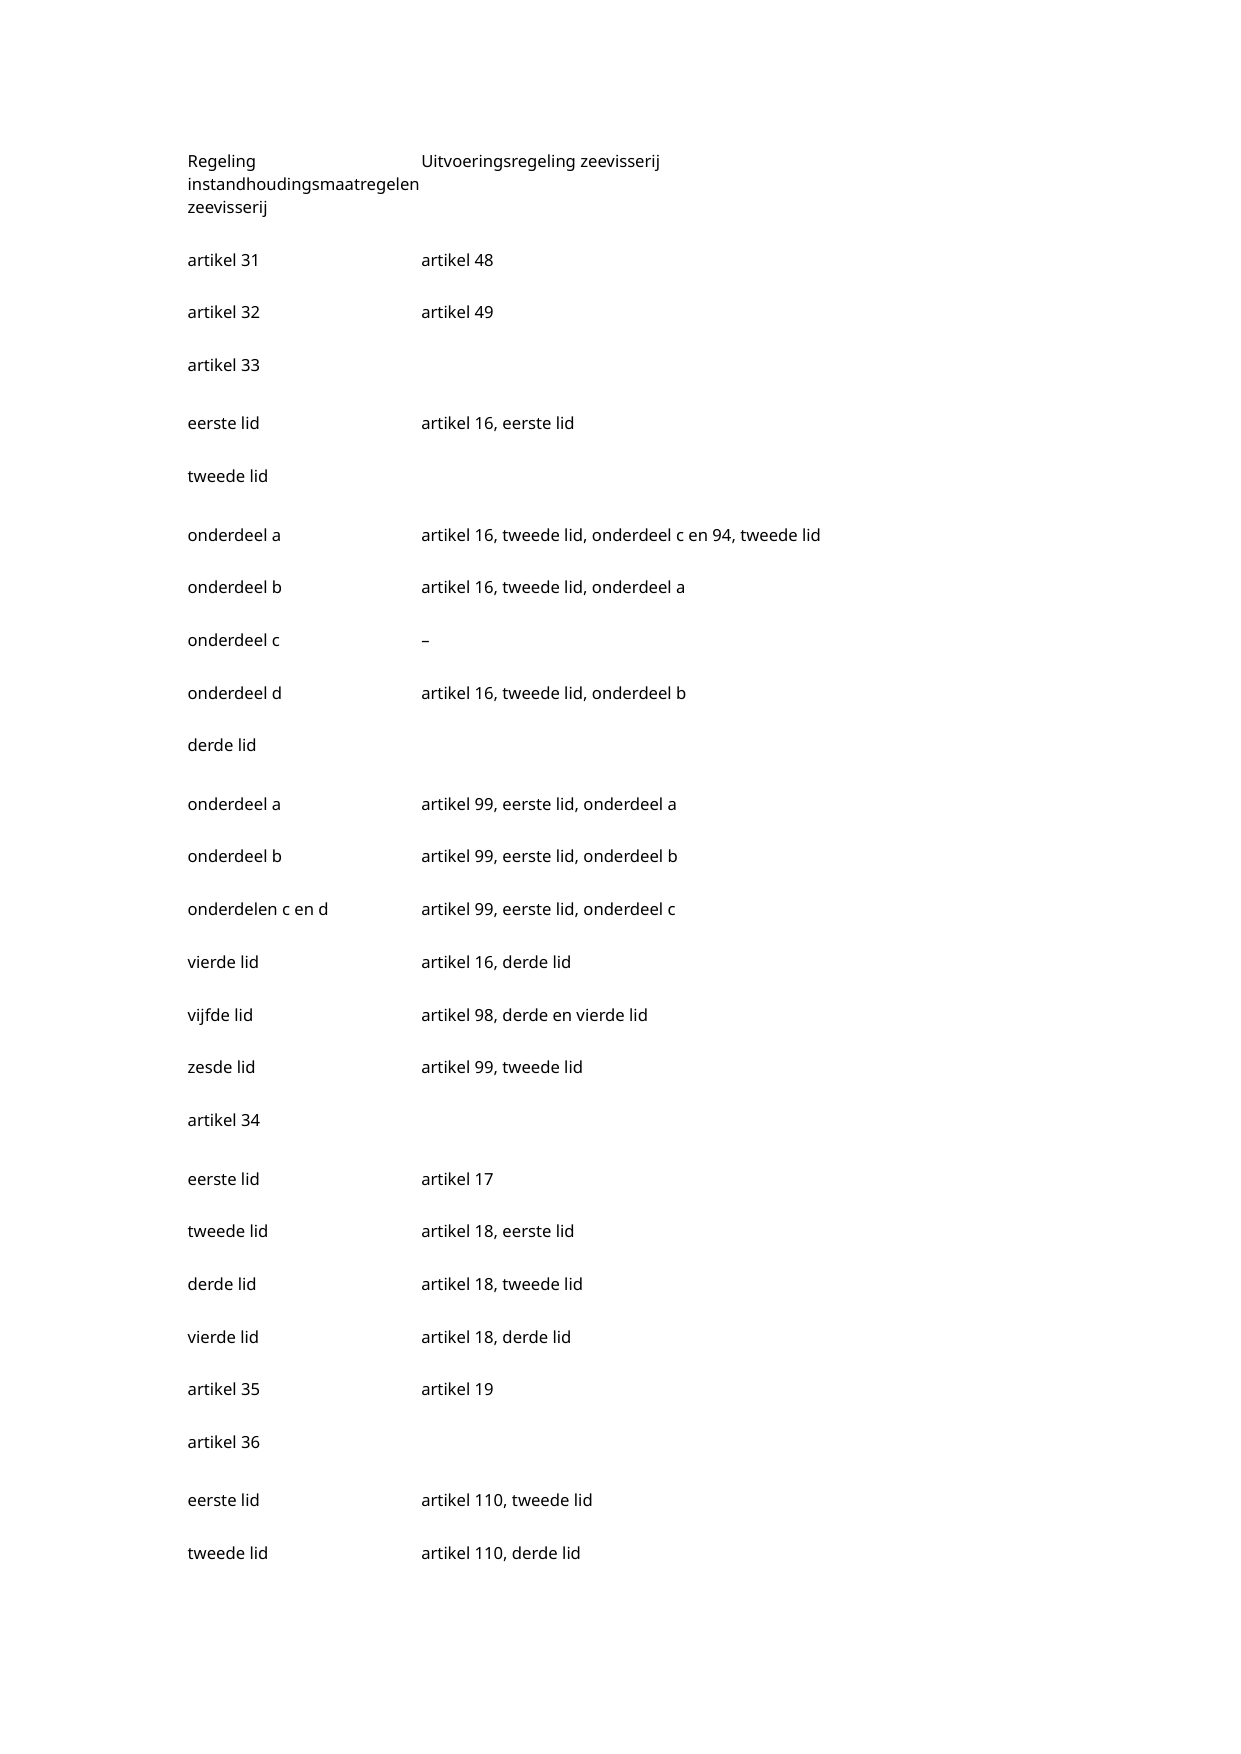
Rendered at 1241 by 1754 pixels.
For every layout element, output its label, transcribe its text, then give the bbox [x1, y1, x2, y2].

table_cell [421, 1431, 1053, 1489]
table_cell artikel 36 [188, 1431, 421, 1489]
table_cell artikel 16, tweede lid, onderdeel c en 94, tweede lid [421, 523, 1053, 576]
table_cell eerste lid [188, 1167, 421, 1220]
table_cell artikel 99, eerste lid, onderdeel c [421, 898, 1053, 951]
table_cell artikel 48 [421, 248, 1053, 301]
table_cell artikel 16, tweede lid, onderdeel a [421, 576, 1053, 628]
table_cell onderdeel b [188, 845, 421, 898]
table_header Regeling instandhoudingsmaatregelen zeevisserij [188, 150, 421, 248]
table_cell artikel 18, derde lid [421, 1325, 1053, 1378]
table_cell vierde lid [188, 951, 421, 1003]
table_cell zesde lid [188, 1056, 421, 1109]
table_cell onderdeel a [188, 523, 421, 576]
table_cell – [421, 629, 1053, 681]
table_cell artikel 16, derde lid [421, 951, 1053, 1003]
table_cell artikel 33 [188, 354, 421, 412]
table_cell vierde lid [188, 1325, 421, 1378]
table_cell artikel 16, eerste lid [421, 412, 1053, 465]
table_cell artikel 110, derde lid [421, 1542, 1053, 1594]
table_cell eerste lid [188, 1489, 421, 1542]
table_cell onderdelen c en d [188, 898, 421, 951]
table_cell [421, 734, 1053, 792]
table_cell [421, 354, 1053, 412]
table_cell artikel 34 [188, 1109, 421, 1167]
table_cell onderdeel c [188, 629, 421, 681]
table_cell onderdeel a [188, 793, 421, 845]
table_cell vijfde lid [188, 1003, 421, 1056]
table_cell artikel 99, eerste lid, onderdeel b [421, 845, 1053, 898]
table_cell [421, 465, 1053, 523]
table_cell onderdeel d [188, 681, 421, 734]
table_cell artikel 35 [188, 1378, 421, 1431]
table_cell tweede lid [188, 1542, 421, 1594]
table_cell tweede lid [188, 1220, 421, 1272]
table_cell [421, 1109, 1053, 1167]
table_cell artikel 32 [188, 301, 421, 353]
table_cell artikel 18, tweede lid [421, 1273, 1053, 1325]
table_cell artikel 99, eerste lid, onderdeel a [421, 793, 1053, 845]
table_cell onderdeel b [188, 576, 421, 628]
table_cell eerste lid [188, 412, 421, 465]
table_cell artikel 110, tweede lid [421, 1489, 1053, 1542]
table_cell artikel 18, eerste lid [421, 1220, 1053, 1272]
table_cell tweede lid [188, 465, 421, 523]
table_cell artikel 49 [421, 301, 1053, 353]
table_cell artikel 17 [421, 1167, 1053, 1220]
table_cell artikel 16, tweede lid, onderdeel b [421, 681, 1053, 734]
table_cell artikel 98, derde en vierde lid [421, 1003, 1053, 1056]
table_header Uitvoeringsregeling zeevisserij [421, 150, 1053, 248]
table_cell artikel 99, tweede lid [421, 1056, 1053, 1109]
table_cell derde lid [188, 1273, 421, 1325]
table_cell derde lid [188, 734, 421, 792]
table_cell artikel 31 [188, 248, 421, 301]
table_cell artikel 19 [421, 1378, 1053, 1431]
